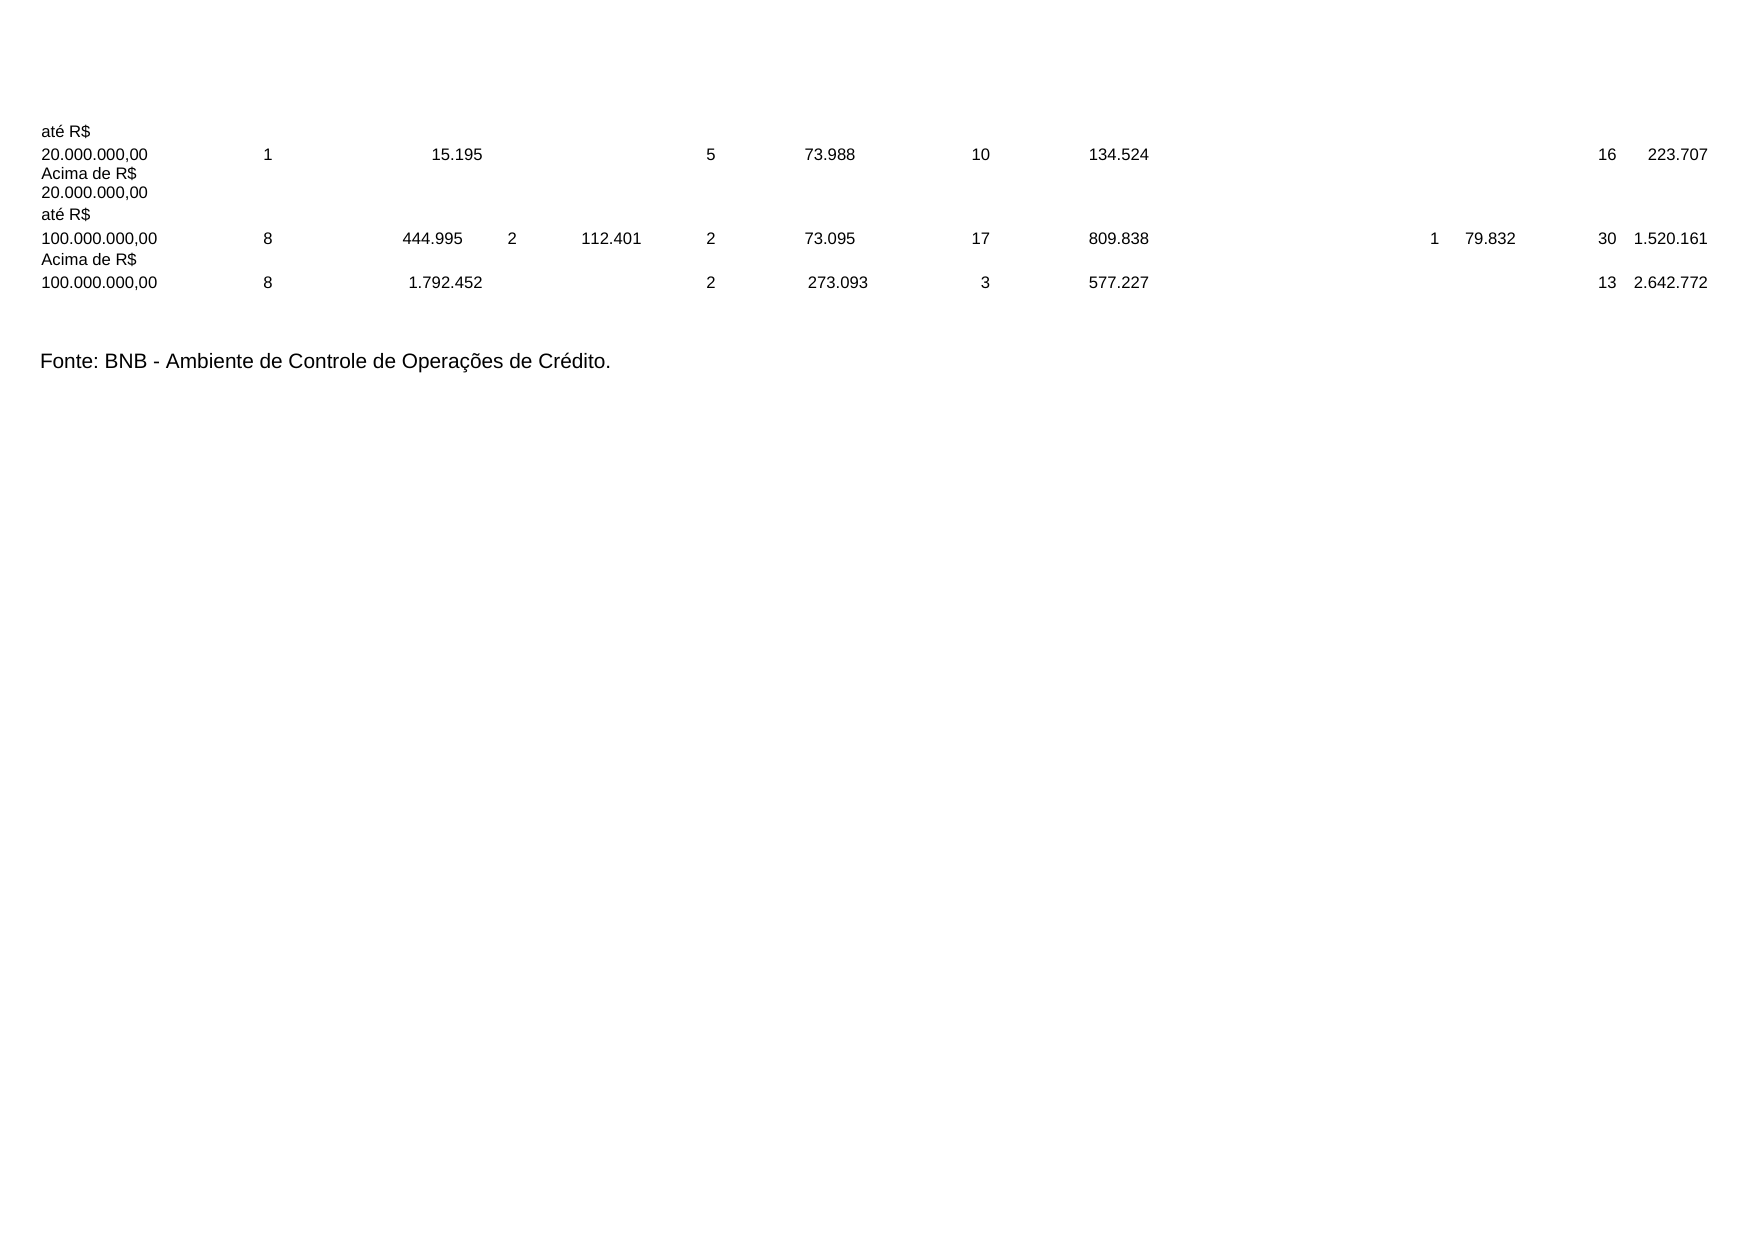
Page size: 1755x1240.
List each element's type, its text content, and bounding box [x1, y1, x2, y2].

table_cell 30 [1529, 229, 1634, 273]
table_cell 577.227 [1084, 273, 1175, 306]
table_cell 82.241 [794, 306, 881, 349]
table_cell 3.676.565 [1276, 306, 1365, 349]
table_cell 5 [653, 145, 794, 228]
table_cell [1175, 145, 1276, 228]
table_cell 10 [881, 145, 1084, 228]
table_cell 8 [185, 273, 393, 306]
table_cell 15.195 [394, 145, 497, 228]
table_cell [1175, 229, 1276, 273]
table_cell 20.000.000,00 Acima de R$ 20.000.000,00 até R$ [34, 145, 185, 228]
table_cell [1276, 273, 1365, 306]
table_cell 16 [1529, 145, 1634, 228]
table_cell 17 [881, 229, 1084, 273]
table_cell [498, 121, 653, 145]
table_cell [1365, 121, 1465, 145]
text Fonte: BNB - Ambiente de Controle de Operações de Crédito. [40, 349, 1705, 373]
table_cell Total [34, 306, 185, 349]
table_cell 1 [185, 145, 393, 228]
table_cell [1465, 121, 1529, 145]
table_cell 2.642.772 [1634, 273, 1720, 306]
table_cell 2 112.401 [498, 229, 653, 273]
table_cell 1.520.161 [1634, 229, 1720, 273]
table_cell [881, 121, 1084, 145]
table_cell 82.241 [1634, 306, 1720, 349]
table_cell [1276, 145, 1365, 228]
table_cell [185, 121, 393, 145]
table_cell 7 [653, 306, 794, 349]
table_cell [498, 145, 653, 228]
table_cell [1634, 121, 1720, 145]
table_cell [394, 121, 497, 145]
table_cell [1365, 145, 1465, 228]
table_cell [1529, 121, 1634, 145]
table_cell [1465, 145, 1529, 228]
table_cell [498, 273, 653, 306]
table_cell até R$ [34, 121, 185, 145]
table_cell 23.825 [881, 306, 1084, 349]
table_cell [1365, 273, 1465, 306]
table_cell 134.524 [1084, 145, 1175, 228]
table_cell 3.676.565 [394, 306, 497, 349]
table_cell 73.095 [794, 229, 881, 273]
table_cell 100.000.000,00 Acima de R$ [34, 229, 185, 273]
table_cell 20.387 [1175, 306, 1276, 349]
table_cell 2 [653, 273, 794, 306]
table_cell 2 [653, 229, 794, 273]
table_cell 444.995 [394, 229, 497, 273]
table_cell 273.093 [794, 273, 881, 306]
table_cell [1276, 121, 1365, 145]
table_cell 1 [1365, 229, 1465, 273]
table_cell [1276, 229, 1365, 273]
table_cell 223.707 [1634, 145, 1720, 228]
table_cell [1175, 273, 1276, 306]
table_cell 809.838 [1084, 229, 1175, 273]
table_cell 3 [881, 273, 1084, 306]
table_cell 4.437 [1465, 306, 1529, 349]
table_cell 79.832 [1465, 229, 1529, 273]
table_cell 1.792.452 [394, 273, 497, 306]
table_cell 7 [1529, 306, 1634, 349]
table_cell 12 [1365, 306, 1465, 349]
table_cell 12 4.437 [498, 306, 653, 349]
table_cell 13 [1529, 273, 1634, 306]
table_cell 73.988 [794, 145, 881, 228]
table_cell [1084, 121, 1175, 145]
table_cell 7.403.390 [1084, 306, 1175, 349]
table_cell 100.000.000,00 [34, 273, 185, 306]
table_cell [653, 121, 794, 145]
table_cell 20.387 [185, 306, 393, 349]
table_cell [794, 121, 881, 145]
table_cell 8 [185, 229, 393, 273]
table_cell [1175, 121, 1276, 145]
table_cell [1465, 273, 1529, 306]
